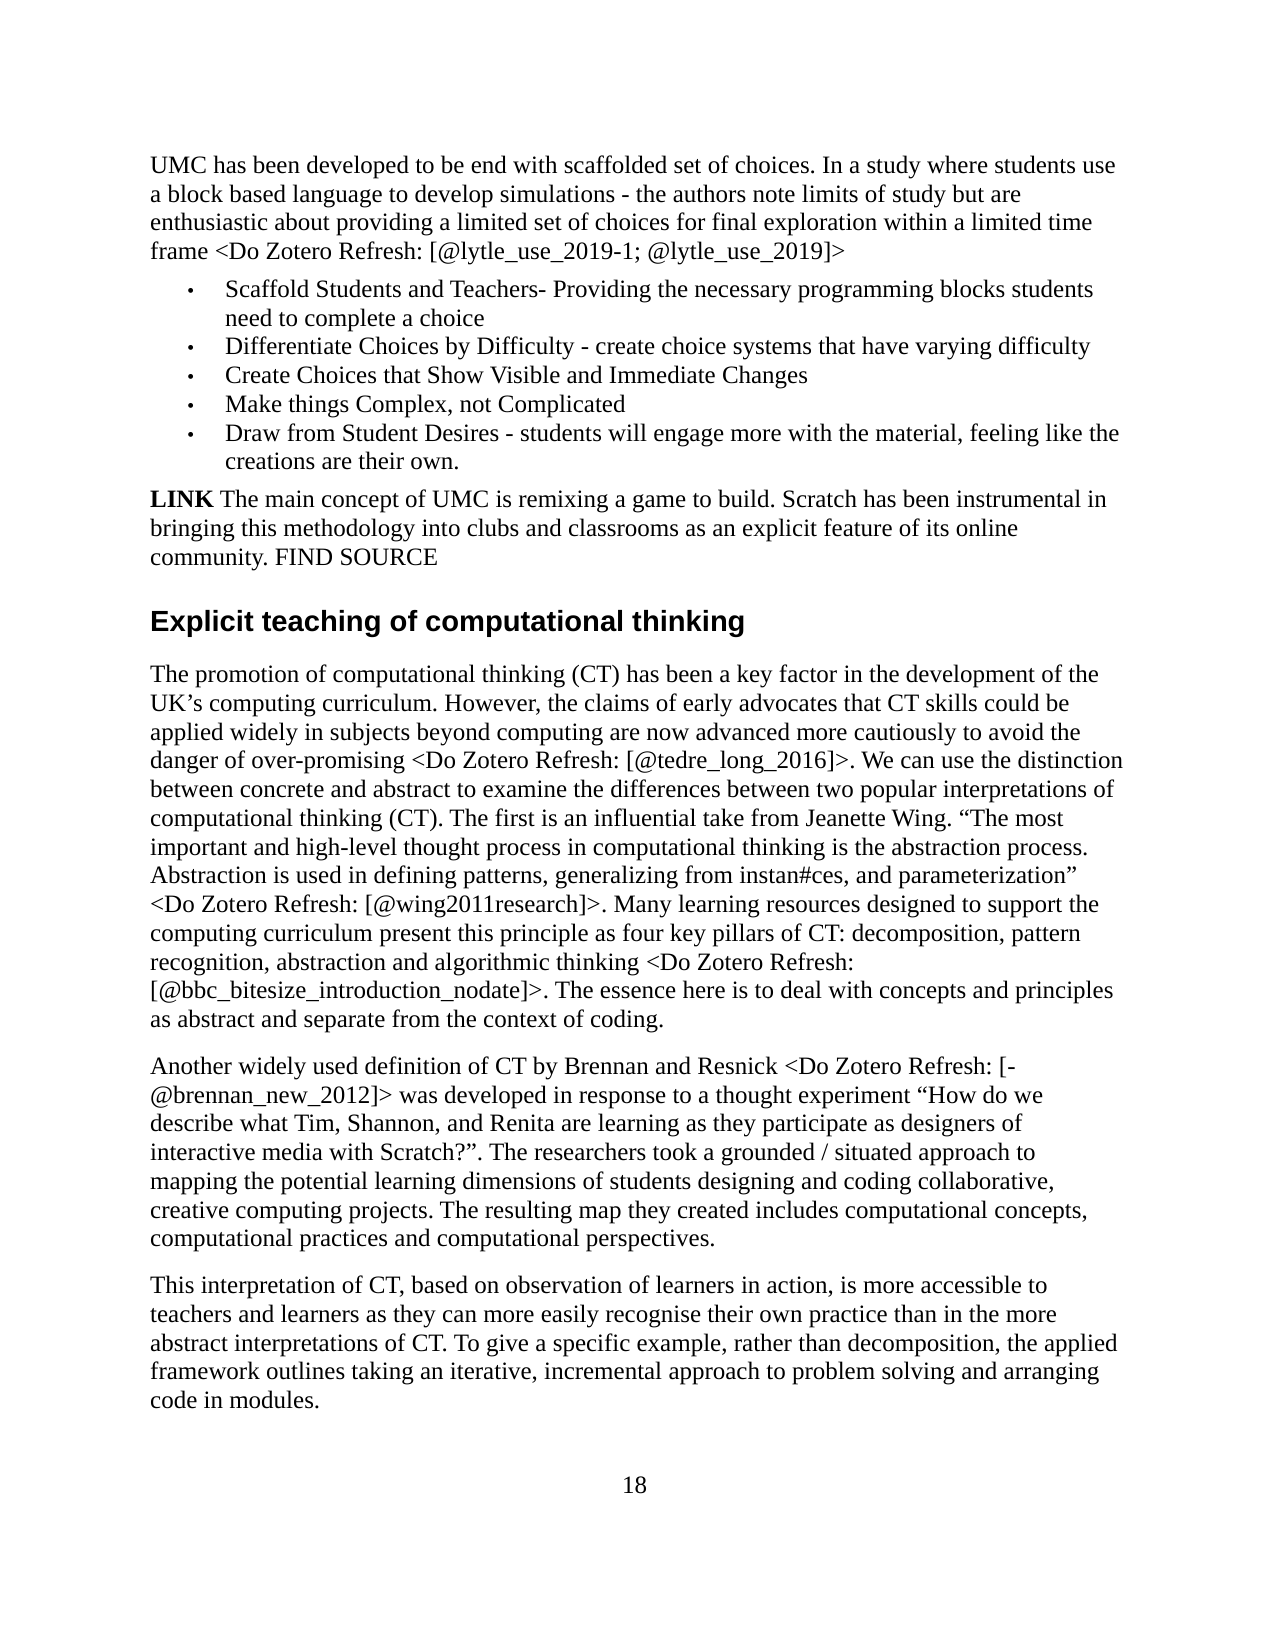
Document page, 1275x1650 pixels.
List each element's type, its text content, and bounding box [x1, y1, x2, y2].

text LINK The main concept of UMC is remixing a game to build. Scratch has been instrumental in bringing this methodology into clubs and classrooms as an explicit feature of its online community. FIND SOURCE [150, 484, 1125, 570]
text UMC has been developed to be end with scaffolded set of choices. In a study where students use a block based language to develop simulations - the authors note limits of study but are enthusiastic about providing a limited set of choices for final exploration within a limited time frame <Do Zotero Refresh: [@lytle_use_2019-1; @lytle_use_2019]> [150, 150, 1125, 265]
list Differentiate Choices by Difficulty - create choice systems that have varying difficulty [187, 331, 1125, 360]
list Draw from Student Desires - students will engage more with the material, feeling like the creations are their own. [187, 418, 1125, 475]
subtitle Explicit teaching of computational thinking [150, 604, 1125, 638]
list Scaffold Students and Teachers- Providing the necessary programming blocks students need to complete a choice [187, 274, 1125, 331]
list Create Choices that Show Visible and Immediate Changes [187, 360, 1125, 389]
text This interpretation of CT, based on observation of learners in action, is more accessible to teachers and learners as they can more easily recognise their own practice than in the more abstract interpretations of CT. To give a specific example, rather than decomposition, the applied framework outlines taking an iterative, incremental approach to problem solving and arranging code in modules. [150, 1270, 1125, 1414]
list Make things Complex, not Complicated [187, 389, 1125, 418]
text Another widely used definition of CT by Brennan and Resnick <Do Zotero Refresh: [-@brennan_new_2012]> was developed in response to a thought experiment “How do we describe what Tim, Shannon, and Renita are learning as they participate as designers of interactive media with Scratch?”. The researchers took a grounded / situated approach to mapping the potential learning dimensions of students designing and coding collaborative, creative computing projects. The resulting map they created includes computational concepts, computational practices and computational perspectives. [150, 1051, 1125, 1252]
text The promotion of computational thinking (CT) has been a key factor in the development of the UK’s computing curriculum. However, the claims of early advocates that CT skills could be applied widely in subjects beyond computing are now advanced more cautiously to avoid the danger of over-promising <Do Zotero Refresh: [@tedre_long_2016]>. We can use the distinction between concrete and abstract to examine the differences between two popular interpretations of computational thinking (CT). The first is an influential take from Jeanette Wing. “The most important and high-level thought process in computational thinking is the abstraction process. Abstraction is used in defining patterns, generalizing from instan#ces, and parameterization” <Do Zotero Refresh: [@wing2011research]>. Many learning resources designed to support the computing curriculum present this principle as four key pillars of CT: decomposition, pattern recognition, abstraction and algorithmic thinking <Do Zotero Refresh: [@bbc_bitesize_introduction_nodate]>. The essence here is to deal with concepts and principles as abstract and separate from the context of coding. [150, 659, 1125, 1033]
